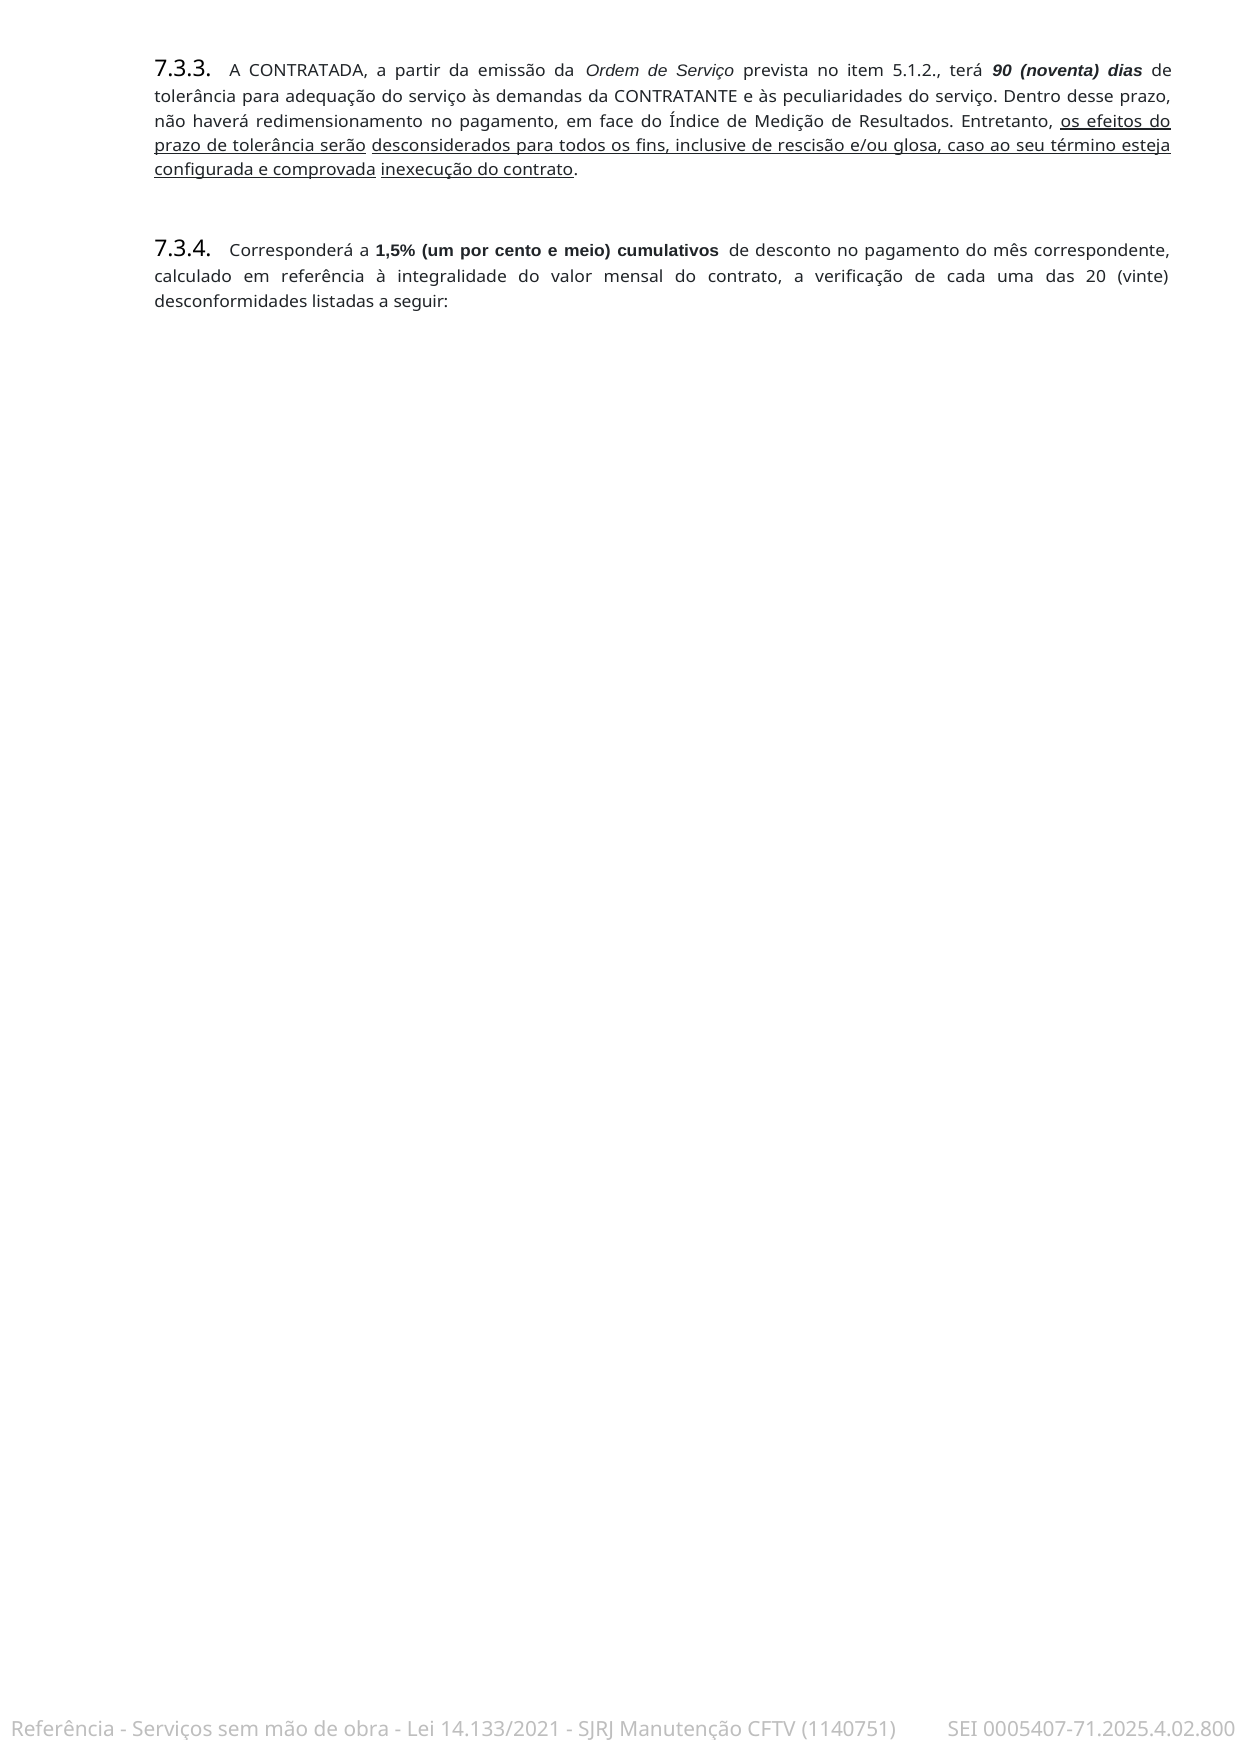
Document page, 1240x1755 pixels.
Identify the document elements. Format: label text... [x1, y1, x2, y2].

list A CONTRATADA, a partir da emissão da Ordem de Serviço prevista no item 5.1.2., terá 90 (noventa) dias de tolerância para adequação do serviço às demandas da CONTRATANTE e às peculiaridades do serviço. Dentro desse prazo, não haverá redimensionamento no pagamento, em face do Índice de Medição de Resultados. Entretanto, os efeitos do prazo de tolerância serão desconsiderados para todos os fins, inclusive de rescisão e/ou glosa, caso ao seu término esteja configurada e comprovada inexecução do contrato. [154, 52, 1172, 180]
list Corresponderá a 1,5% (um por cento e meio) cumulativos de desconto no pagamento do mês correspondente, calculado em referência à integralidade do valor mensal do contrato, a verificação de cada uma das 20 (vinte) desconformidades listadas a seguir: [154, 232, 1171, 312]
